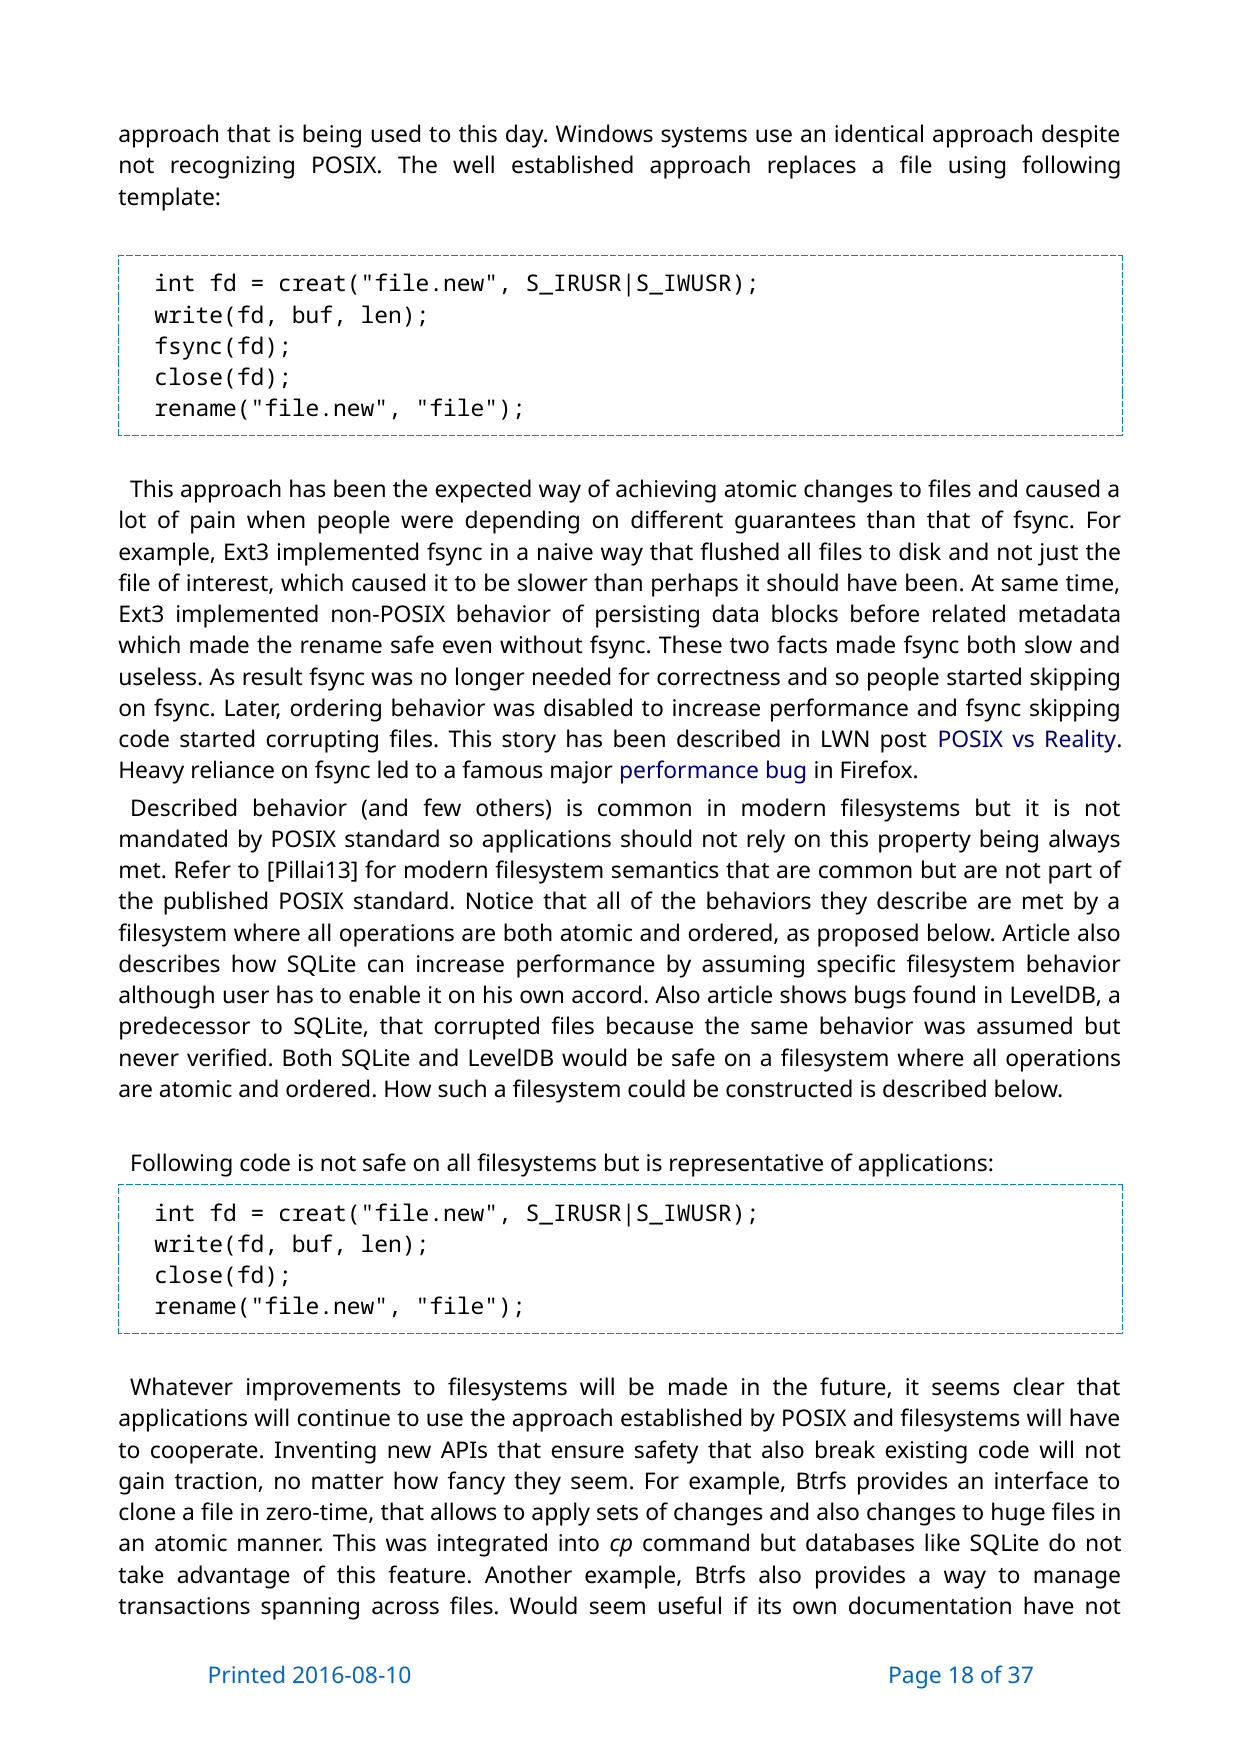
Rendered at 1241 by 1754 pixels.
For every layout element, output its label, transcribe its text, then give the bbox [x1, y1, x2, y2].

text Following code is not safe on all filesystems but is representative of applications: [118, 1147, 1122, 1178]
text close(fd); [118, 349, 1122, 380]
text Whatever improvements to filesystems will be made in the future, it seems clear that applications will continue to use the approach established by POSIX and filesystems will have to cooperate. Inventing new APIs that ensure safety that also break existing code will not gain traction, no matter how fancy they seem. For example, Btrfs provides an interface to clone a file in zero-time, that allows to apply sets of changes and also changes to huge files in an atomic manner. This was integrated into cp command but databases like SQLite do not take advantage of this feature. Another example, Btrfs also provides a way to manage transactions spanning across files. Would seem useful if its own documentation have not [118, 1371, 1122, 1621]
text write(fd, buf, len); [118, 1216, 1122, 1247]
text int fd = creat("file.new", S_IRUSR|S_IWUSR); [118, 1184, 1122, 1216]
text rename("file.new", "file"); [118, 380, 1122, 436]
text approach that is being used to this day. Windows systems use an identical approach despite not recognizing POSIX. The well established approach replaces a file using following template: [118, 118, 1122, 212]
text int fd = creat("file.new", S_IRUSR|S_IWUSR); [118, 255, 1122, 286]
text This approach has been the expected way of achieving atomic changes to files and caused a lot of pain when people were depending on different guarantees than that of fsync. For example, Ext3 implemented fsync in a naive way that flushed all files to disk and not just the file of interest, which caused it to be slower than perhaps it should have been. At same time, Ext3 implemented non-POSIX behavior of persisting data blocks before related metadata which made the rename safe even without fsync. These two facts made fsync both slow and useless. As result fsync was no longer needed for correctness and so people started skipping on fsync. Later, ordering behavior was disabled to increase performance and fsync skipping code started corrupting files. This story has been described in LWN post POSIX vs Reality. Heavy reliance on fsync led to a famous major performance bug in Firefox. [118, 473, 1122, 786]
text write(fd, buf, len); [118, 286, 1122, 317]
text rename("file.new", "file"); [118, 1278, 1122, 1334]
text fsync(fd); [118, 317, 1122, 349]
text close(fd); [118, 1247, 1122, 1278]
text Described behavior (and few others) is common in modern filesystems but it is not mandated by POSIX standard so applications should not rely on this property being always met. Refer to [Pillai13] for modern filesystem semantics that are common but are not part of the published POSIX standard. Notice that all of the behaviors they describe are met by a filesystem where all operations are both atomic and ordered, as proposed below. Article also describes how SQLite can increase performance by assuming specific filesystem behavior although user has to enable it on his own accord. Also article shows bugs found in LevelDB, a predecessor to SQLite, that corrupted files because the same behavior was assumed but never verified. Both SQLite and LevelDB would be safe on a filesystem where all operations are atomic and ordered. How such a filesystem could be constructed is described below. [118, 791, 1122, 1104]
